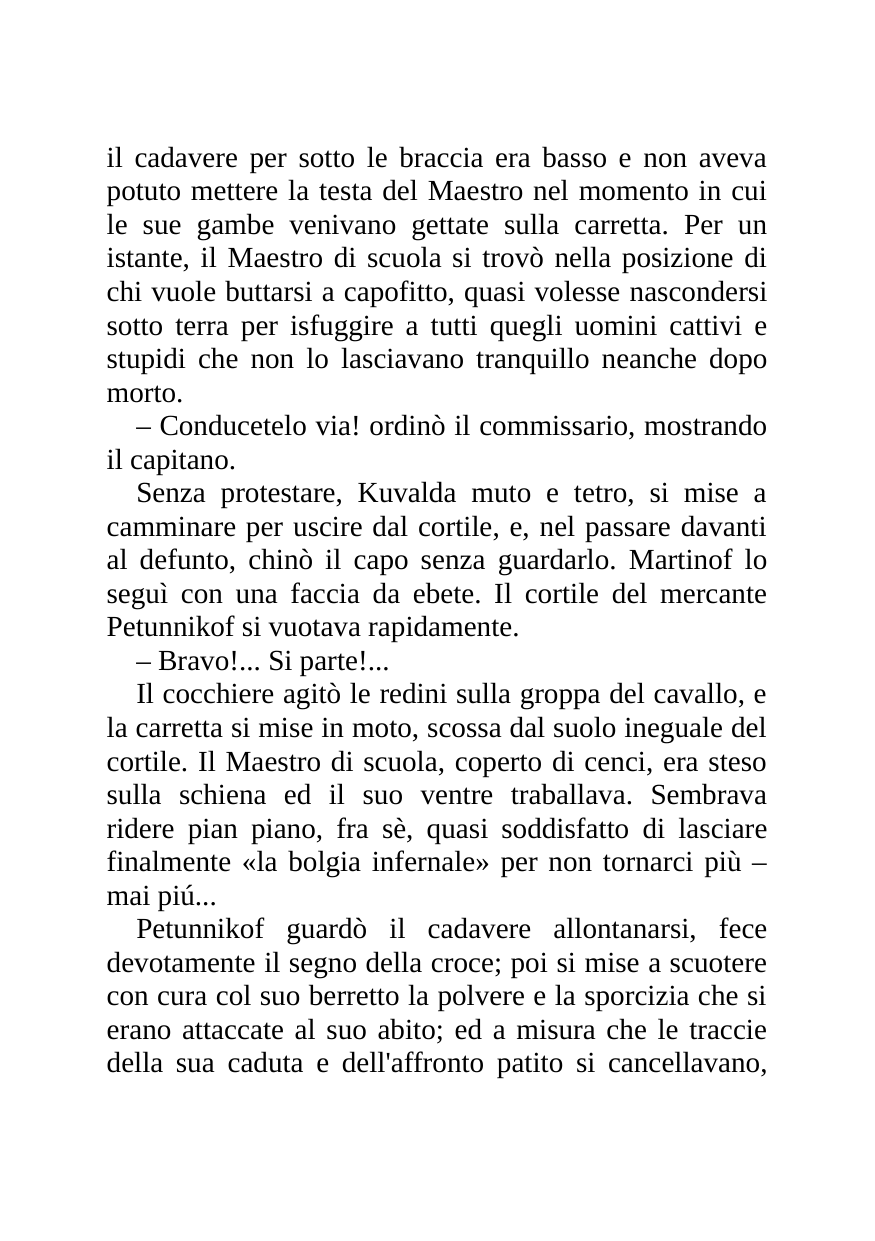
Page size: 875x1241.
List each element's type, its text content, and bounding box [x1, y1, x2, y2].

text – Bravo!... Si parte!... [106, 643, 768, 677]
text Petunnikof guardò il cadavere allontanarsi, fece devotamente il segno della croce; poi si mise a scuotere con cura col suo berretto la polvere e la sporcizia che si erano attaccate al suo abito; ed a misura che le traccie della sua caduta e dell'affronto patito si cancellavano, [106, 911, 768, 1079]
text – Conducetelo via! ordinò il commissario, mostrando il capitano. [106, 408, 768, 475]
text Il cocchiere agitò le redini sulla groppa del cavallo, e la carretta si mise in moto, scossa dal suolo ineguale del cortile. Il Maestro di scuola, coperto di cenci, era steso sulla schiena ed il suo ventre traballava. Sembrava ridere pian piano, fra sè, quasi soddisfatto di lasciare finalmente «la bolgia infernale» per non tornarci più – mai piú... [106, 677, 768, 911]
text Senza protestare, Kuvalda muto e tetro, si mise a camminare per uscire dal cortile, e, nel passare davanti al defunto, chinò il capo senza guardarlo. Martinof lo seguì con una faccia da ebete. Il cortile del mercante Petunnikof si vuotava rapidamente. [106, 475, 768, 643]
text il cadavere per sotto le braccia era basso e non aveva potuto mettere la testa del Maestro nel momento in cui le sue gambe venivano gettate sulla carretta. Per un istante, il Maestro di scuola si trovò nella posizione di chi vuole buttarsi a capofitto, quasi volesse nascondersi sotto terra per isfuggire a tutti quegli uomini cattivi e stupidi che non lo lasciavano tranquillo neanche dopo morto. [106, 140, 768, 408]
